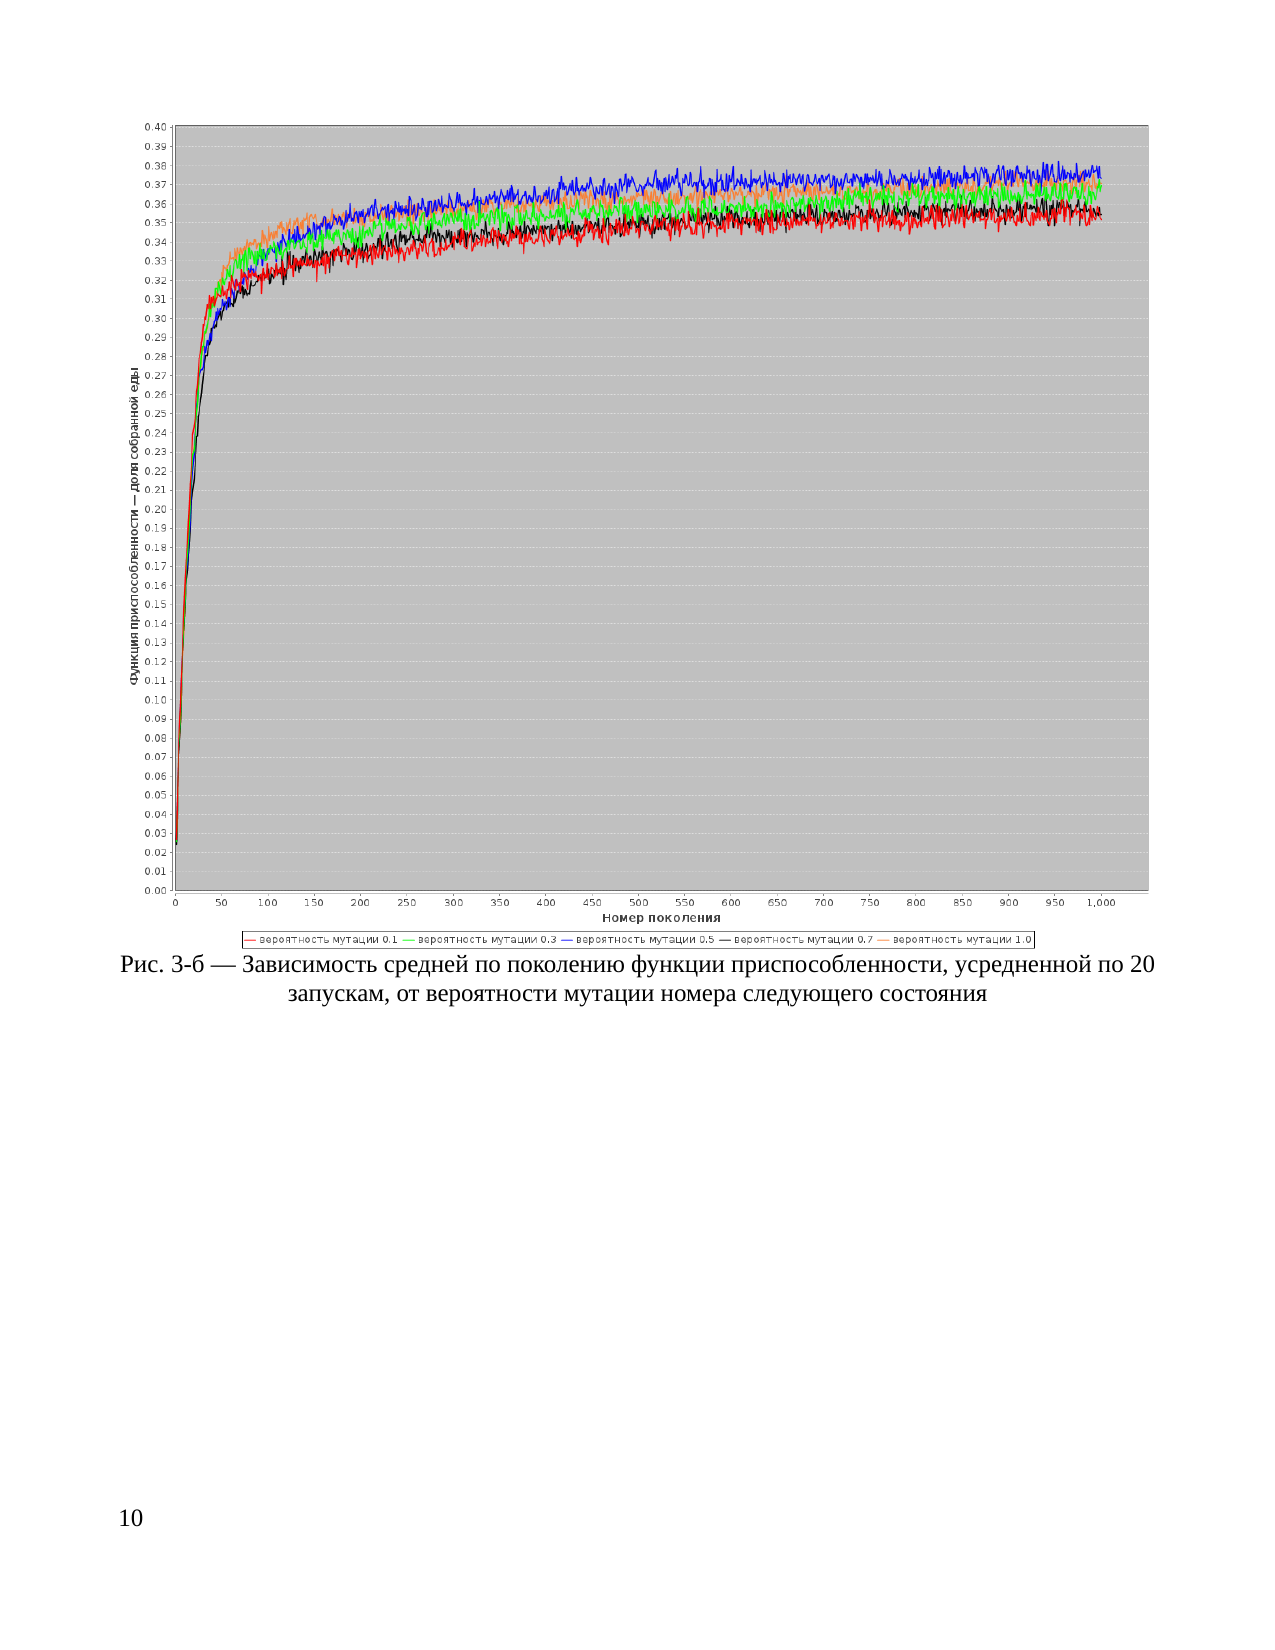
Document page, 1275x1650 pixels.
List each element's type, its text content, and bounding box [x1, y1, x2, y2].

picture [118, 118, 1157, 949]
subtitle Рис. 3-б — Зависимость средней по поколению функции приспособленности, усредненной по 20 запускам, от вероятности мутации номера следующего состояния [118, 949, 1157, 1007]
